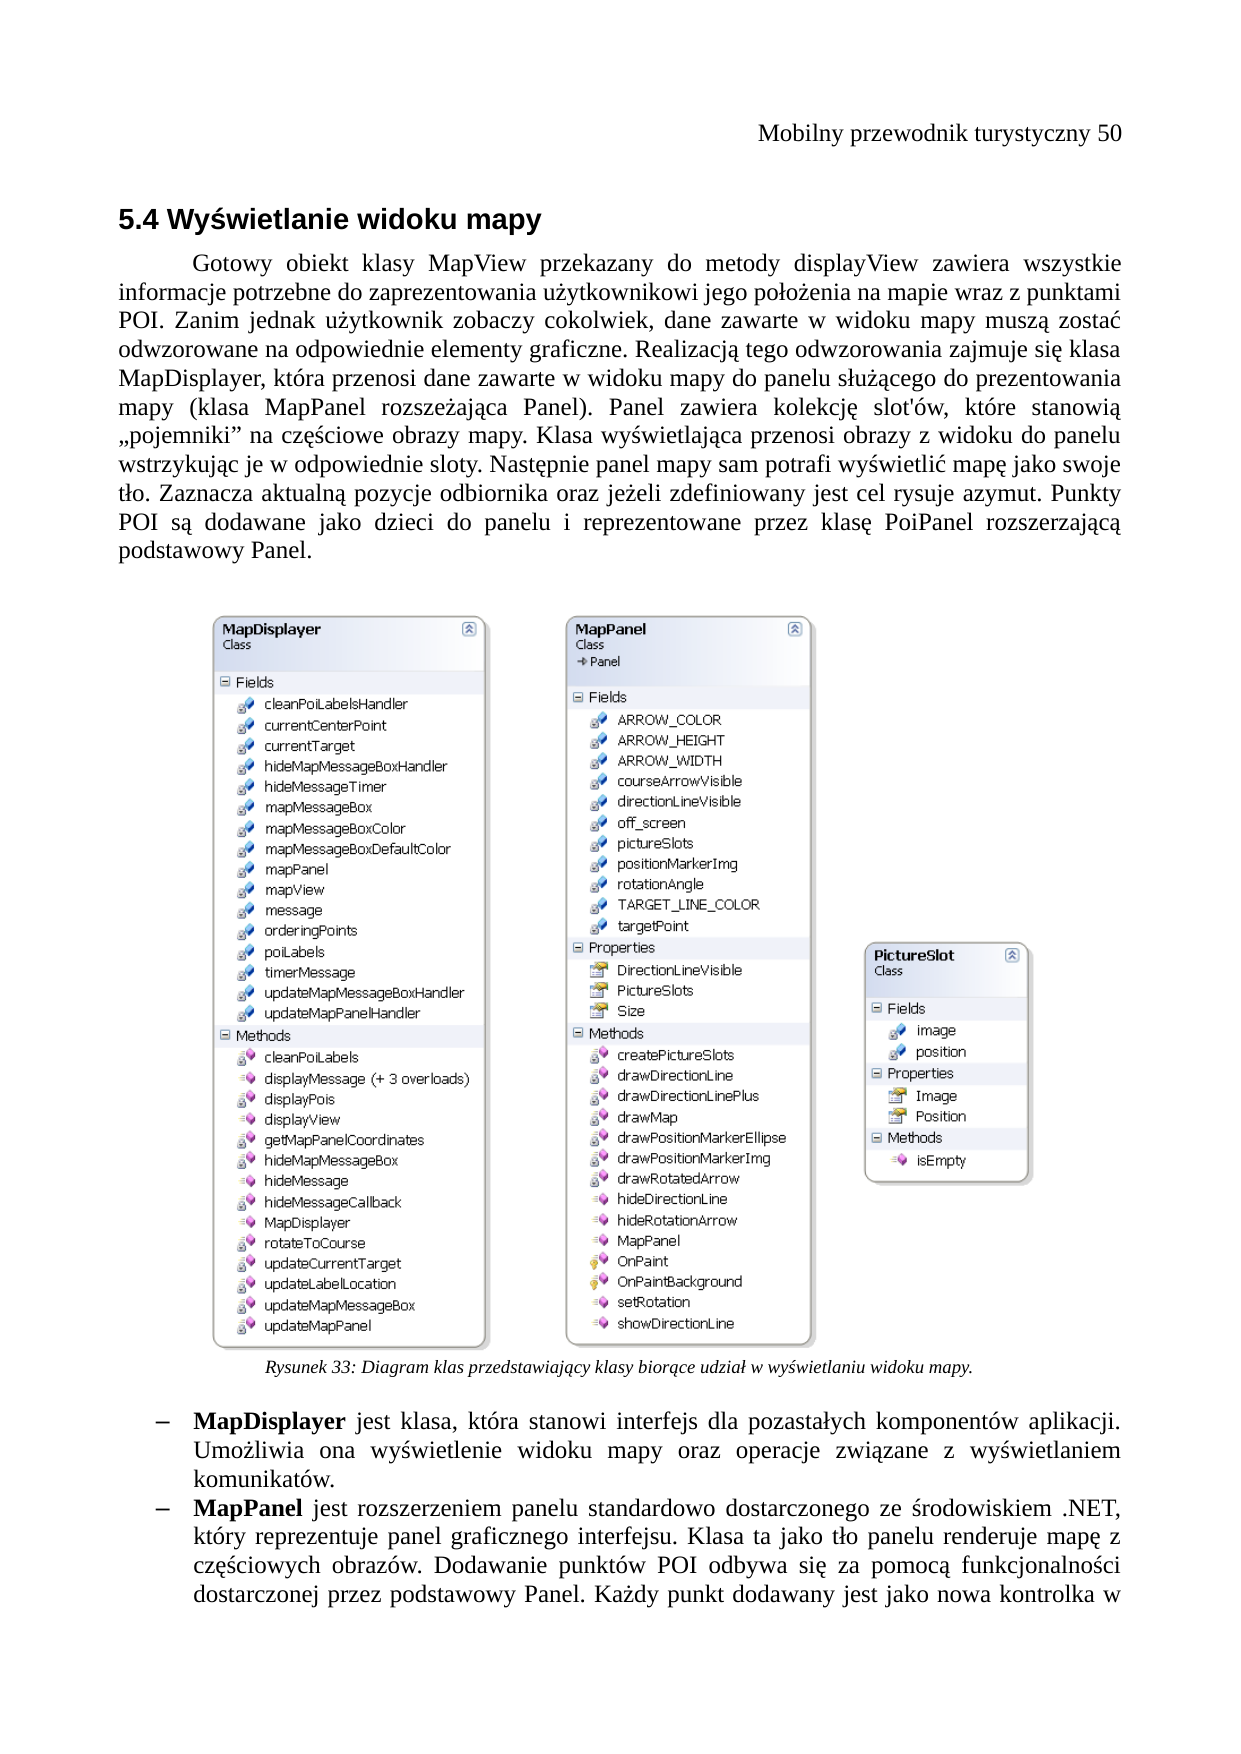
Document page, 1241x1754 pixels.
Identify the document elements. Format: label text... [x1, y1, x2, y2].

subtitle 5.4 Wyświetlanie widoku mapy [118, 202, 1122, 236]
list MapDisplayer jest klasa, która stanowi interfejs dla pozastałych komponentów aplikacji. Umożliwia ona wyświetlenie widoku mapy oraz operacje związane z wyświetlaniem komunikatów. [156, 1406, 1122, 1493]
text Gotowy obiekt klasy MapView przekazany do metody displayView zawiera wszystkie informacje potrzebne do zaprezentowania użytkownikowi jego położenia na mapie wraz z punktami POI. Zanim jednak użytkownik zobaczy cokolwiek, dane zawarte w widoku mapy muszą zostać odwzorowane na odpowiednie elementy graficzne. Realizacją tego odwzorowania zajmuje się klasa MapDisplayer, która przenosi dane zawarte w widoku mapy do panelu służącego do prezentowania mapy (klasa MapPanel rozszeżająca Panel). Panel zawiera kolekcję slot'ów, które stanowią „pojemniki” na częściowe obrazy mapy. Klasa wyświetlająca przenosi obrazy z widoku do panelu wstrzykując je w odpowiednie sloty. Następnie panel mapy sam potrafi wyświetlić mapę jako swoje tło. Zaznacza aktualną pozycje odbiornika oraz jeżeli zdefiniowany jest cel rysuje azymut. Punkty POI są dodawane jako dzieci do panelu i reprezentowane przez klasę PoiPanel rozszerzającą podstawowy Panel. [118, 248, 1122, 564]
picture [202, 605, 1038, 1357]
list MapPanel jest rozszerzeniem panelu standardowo dostarczonego ze środowiskiem .NET, który reprezentuje panel graficznego interfejsu. Klasa ta jako tło panelu renderuje mapę z częściowych obrazów. Dodawanie punktów POI odbywa się za pomocą funkcjonalności dostarczonej przez podstawowy Panel. Każdy punkt dodawany jest jako nowa kontrolka w [156, 1493, 1122, 1608]
text Rysunek 33: Diagram klas przedstawiający klasy biorące udział w wyświetlaniu widoku mapy. [202, 1357, 1038, 1378]
